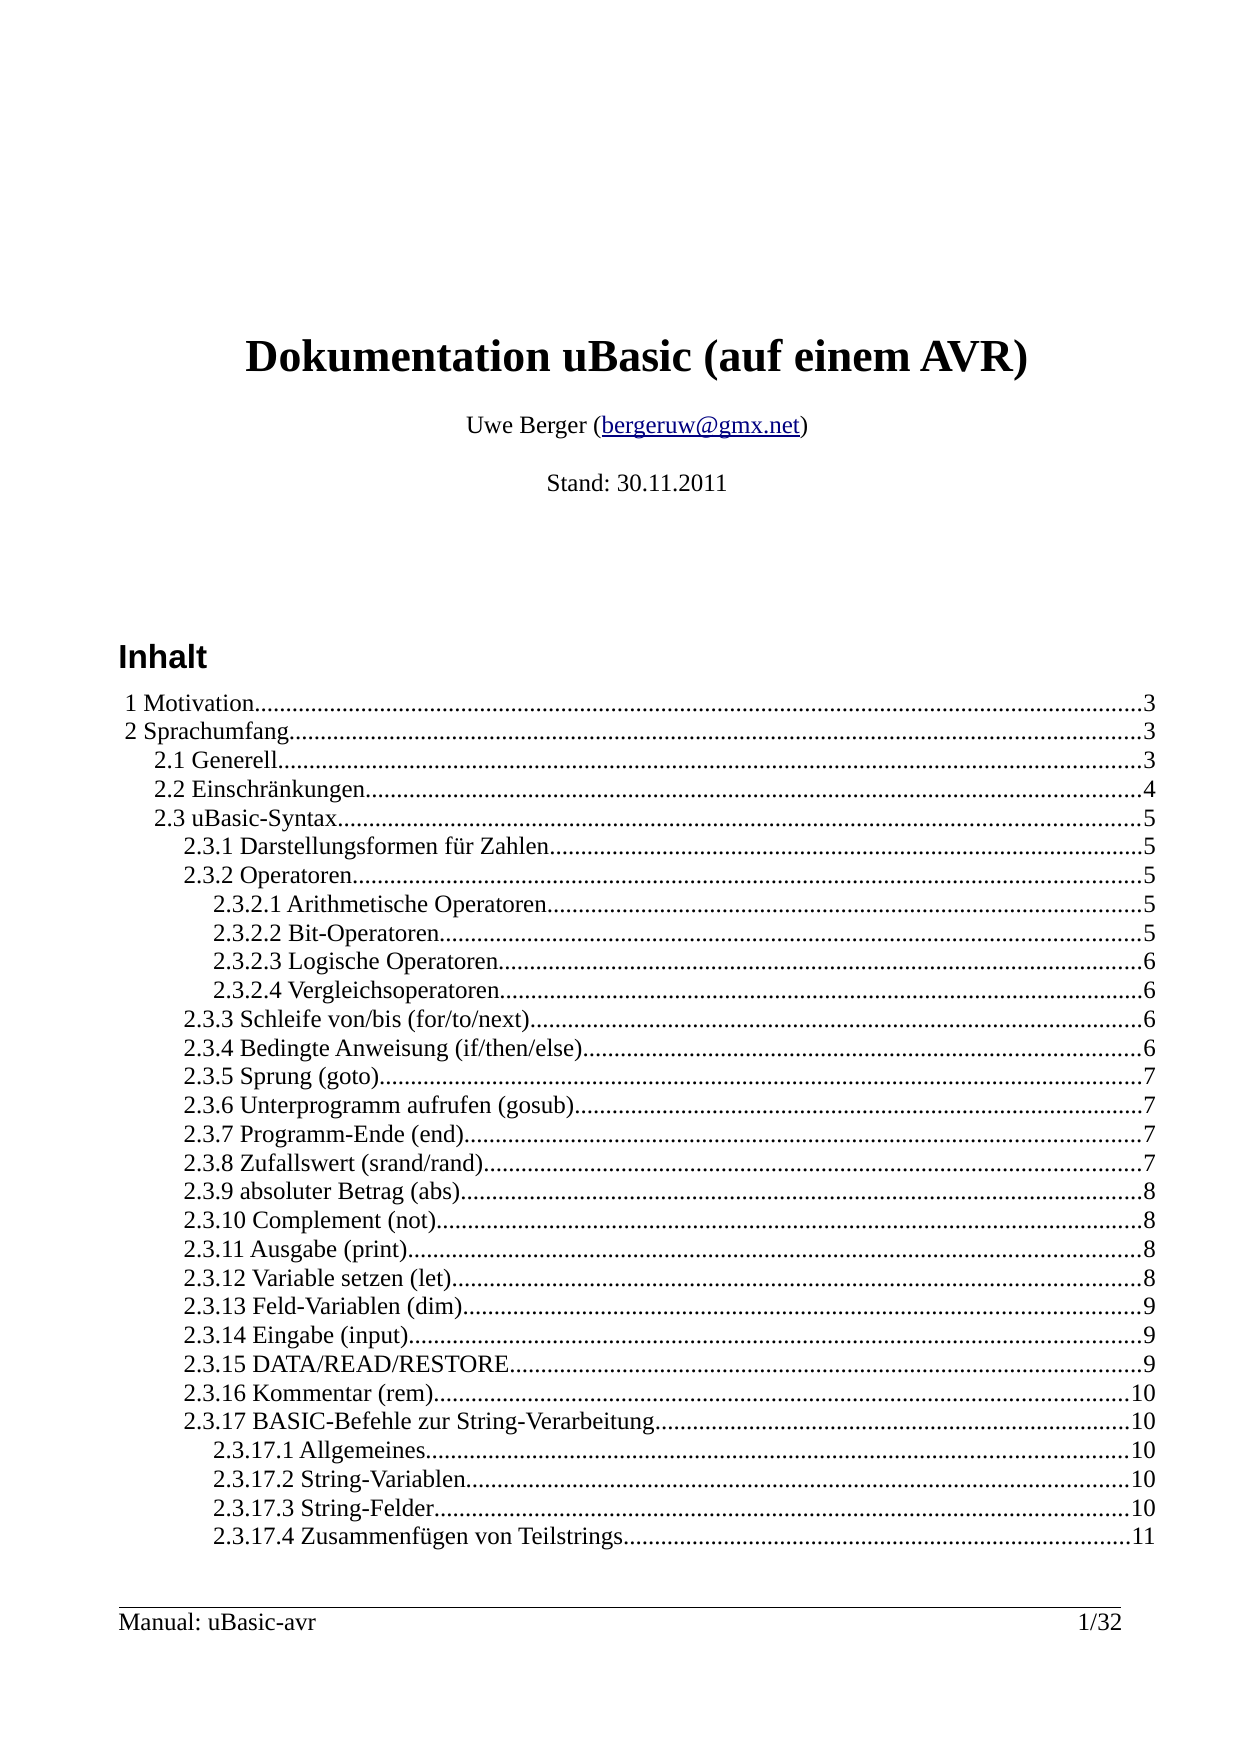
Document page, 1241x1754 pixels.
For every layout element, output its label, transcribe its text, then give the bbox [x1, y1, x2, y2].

text 2.3.10 Complement (not) 8 [177, 1205, 1156, 1234]
text 2.3.2.4 Vergleichsoperatoren 6 [207, 975, 1156, 1004]
text 2.1 Generell 3 [148, 745, 1156, 774]
text 2.3.17.4 Zusammenfügen von Teilstrings 11 [207, 1521, 1156, 1550]
text 2.3.17.3 String-Felder 10 [207, 1493, 1156, 1521]
text 2.3.17 BASIC-Befehle zur String-Verarbeitung 10 [177, 1406, 1156, 1435]
text 2.3.4 Bedingte Anweisung (if/then/else) 6 [177, 1033, 1156, 1061]
text 2.3.1 Darstellungsformen für Zahlen 5 [177, 831, 1156, 860]
text 1 Motivation 3 [118, 688, 1156, 716]
text Stand: 30.11.2011 [118, 468, 1156, 497]
subtitle Inhalt [118, 637, 1156, 675]
text 2.3.16 Kommentar (rem) 10 [177, 1378, 1156, 1406]
text Uwe Berger (bergeruw@gmx.net) [118, 410, 1156, 439]
text 2.3.11 Ausgabe (print) 8 [177, 1234, 1156, 1263]
text 2.2 Einschränkungen 4 [148, 774, 1156, 803]
text 2.3.6 Unterprogramm aufrufen (gosub) 7 [177, 1090, 1156, 1119]
text 2.3.5 Sprung (goto) 7 [177, 1061, 1156, 1090]
text 2.3.14 Eingabe (input) 9 [177, 1320, 1156, 1349]
text 2.3.13 Feld-Variablen (dim) 9 [177, 1291, 1156, 1320]
text 2.3.7 Programm-Ende (end) 7 [177, 1119, 1156, 1148]
text 2.3 uBasic-Syntax 5 [148, 803, 1156, 831]
text Dokumentation uBasic (auf einem AVR) [118, 329, 1156, 382]
text 2.3.2.2 Bit-Operatoren 5 [207, 918, 1156, 946]
text 2.3.2.1 Arithmetische Operatoren 5 [207, 889, 1156, 918]
text 2.3.12 Variable setzen (let) 8 [177, 1263, 1156, 1291]
text 2.3.9 absoluter Betrag (abs) 8 [177, 1176, 1156, 1205]
text 2 Sprachumfang 3 [118, 716, 1156, 745]
text 2.3.8 Zufallswert (srand/rand) 7 [177, 1148, 1156, 1176]
text 2.3.3 Schleife von/bis (for/to/next) 6 [177, 1004, 1156, 1033]
text 2.3.15 DATA/READ/RESTORE 9 [177, 1349, 1156, 1378]
text 2.3.2 Operatoren 5 [177, 860, 1156, 889]
text 2.3.17.2 String-Variablen 10 [207, 1464, 1156, 1493]
text 2.3.2.3 Logische Operatoren 6 [207, 946, 1156, 975]
text 2.3.17.1 Allgemeines 10 [207, 1435, 1156, 1464]
